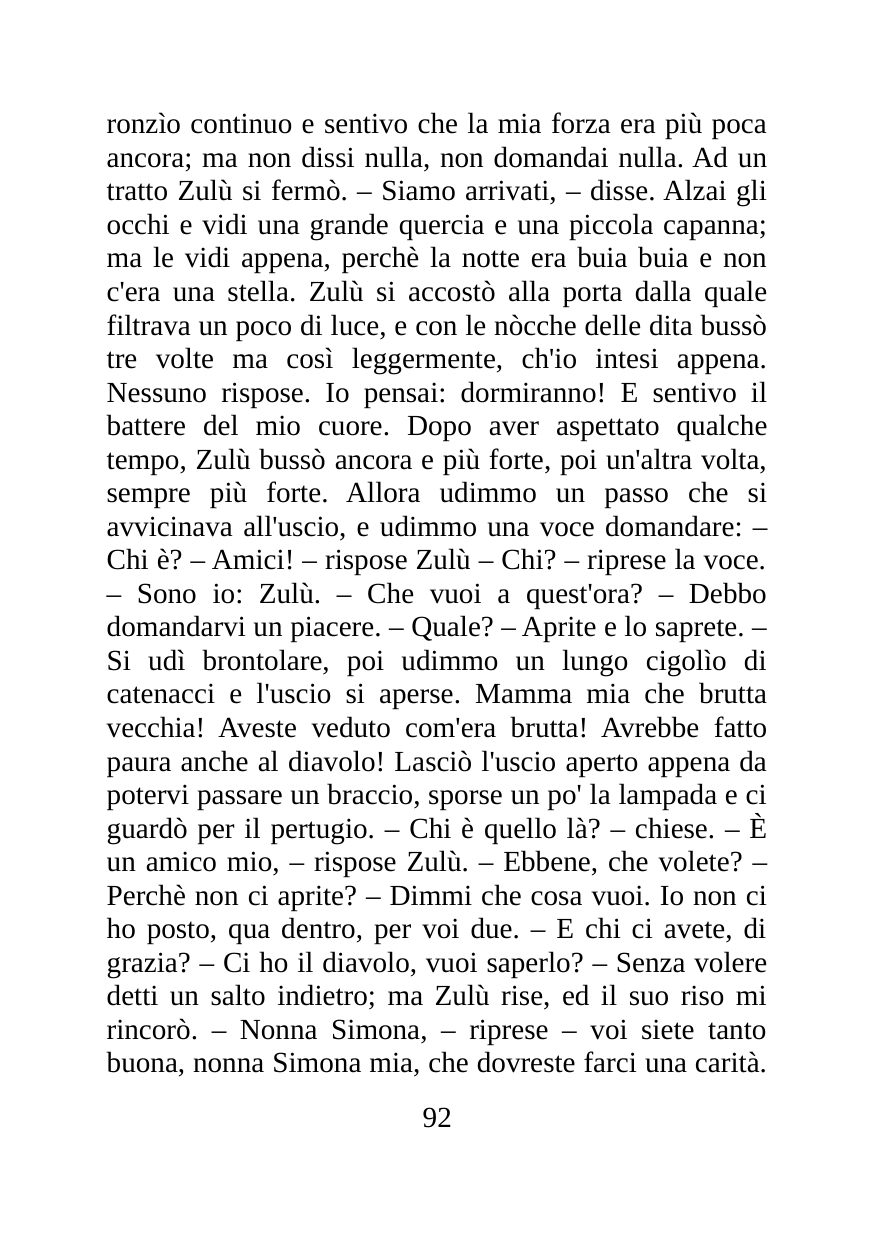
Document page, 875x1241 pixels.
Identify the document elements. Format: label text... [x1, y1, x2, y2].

text ronzìo continuo e sentivo che la mia forza era più poca ancora; ma non dissi nulla, non domandai nulla. Ad un tratto Zulù si fermò. ‒ Siamo arrivati, ‒ disse. Alzai gli occhi e vidi una grande quercia e una piccola capanna; ma le vidi appena, perchè la notte era buia buia e non c'era una stella. Zulù si accostò alla porta dalla quale filtrava un poco di luce, e con le nòcche delle dita bussò tre volte ma così leggermente, ch'io intesi appena. Nessuno rispose. Io pensai: dormiranno! E sentivo il battere del mio cuore. Dopo aver aspettato qualche tempo, Zulù bussò ancora e più forte, poi un'altra volta, sempre più forte. Allora udimmo un passo che si avvicinava all'uscio, e udimmo una voce domandare: ‒ Chi è? ‒ Amici! ‒ rispose Zulù ‒ Chi? ‒ riprese la voce. ‒ Sono io: Zulù. ‒ Che vuoi a quest'ora? ‒ Debbo domandarvi un piacere. ‒ Quale? ‒ Aprite e lo saprete. ‒ Si udì brontolare, poi udimmo un lungo cigolìo di catenacci e l'uscio si aperse. Mamma mia che brutta vecchia! Aveste veduto com'era brutta! Avrebbe fatto paura anche al diavolo! Lasciò l'uscio aperto appena da potervi passare un braccio, sporse un po' la lampada e ci guardò per il pertugio. ‒ Chi è quello là? ‒ chiese. ‒ È un amico mio, ‒ rispose Zulù. ‒ Ebbene, che volete? ‒ Perchè non ci aprite? ‒ Dimmi che cosa vuoi. Io non ci ho posto, qua dentro, per voi due. ‒ E chi ci avete, di grazia? ‒ Ci ho il diavolo, vuoi saperlo? ‒ Senza volere detti un salto indietro; ma Zulù rise, ed il suo riso mi rincorò. ‒ Nonna Simona, ‒ riprese ‒ voi siete tanto buona, nonna Simona mia, che dovreste farci una carità. [106, 106, 768, 1079]
